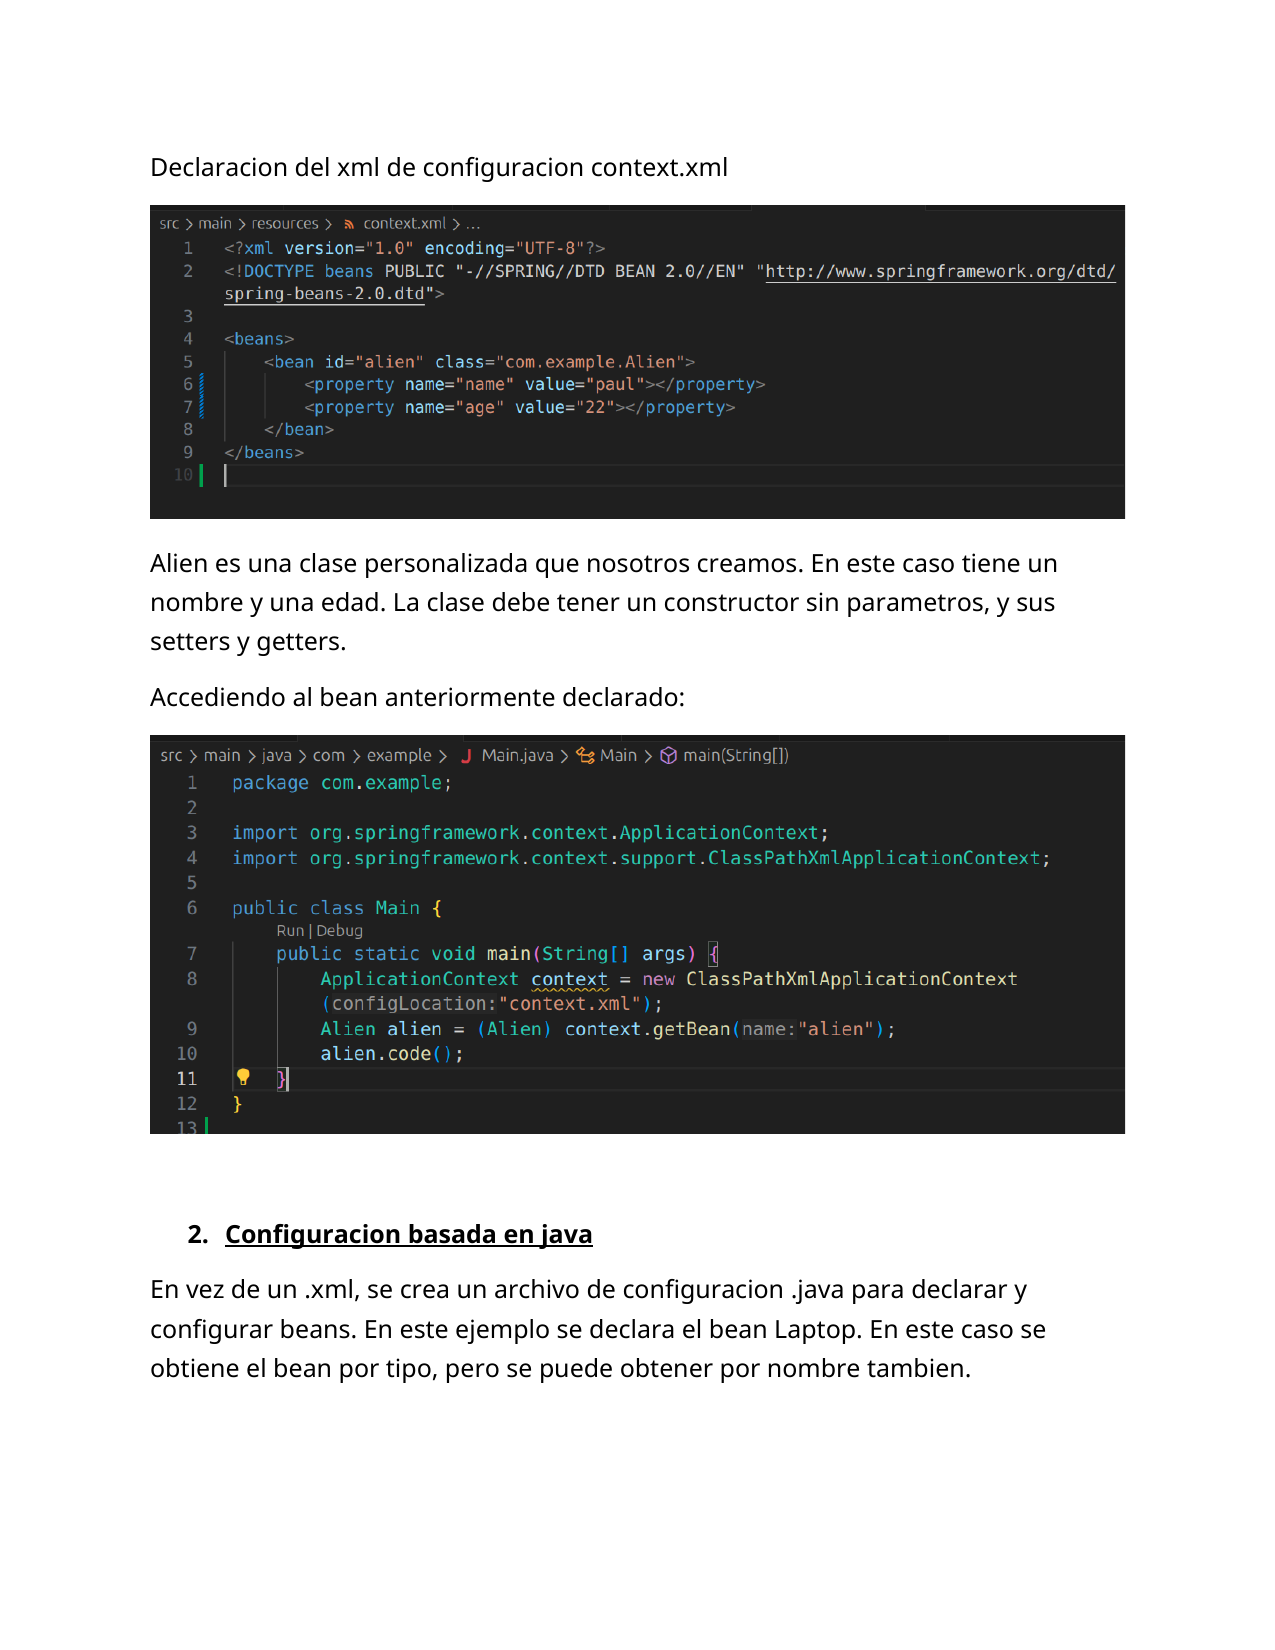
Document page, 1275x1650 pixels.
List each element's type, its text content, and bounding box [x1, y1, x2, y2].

text Accediendo al bean anteriormente declarado: [150, 680, 1125, 714]
picture [150, 205, 1125, 519]
picture [150, 735, 1125, 1134]
text Alien es una clase personalizada que nosotros creamos. En este caso tiene un nombre y una edad. La clase debe tener un constructor sin parametros, y sus setters y getters. [150, 519, 1125, 658]
text En vez de un .xml, se crea un archivo de configuracion .java para declarar y configurar beans. En este ejemplo se declara el bean Laptop. En este caso se obtiene el bean por tipo, pero se puede obtener por nombre tambien. [150, 1272, 1125, 1384]
text Declaracion del xml de configuracion context.xml [150, 150, 1125, 184]
list Configuracion basada en java [187, 1216, 1125, 1250]
